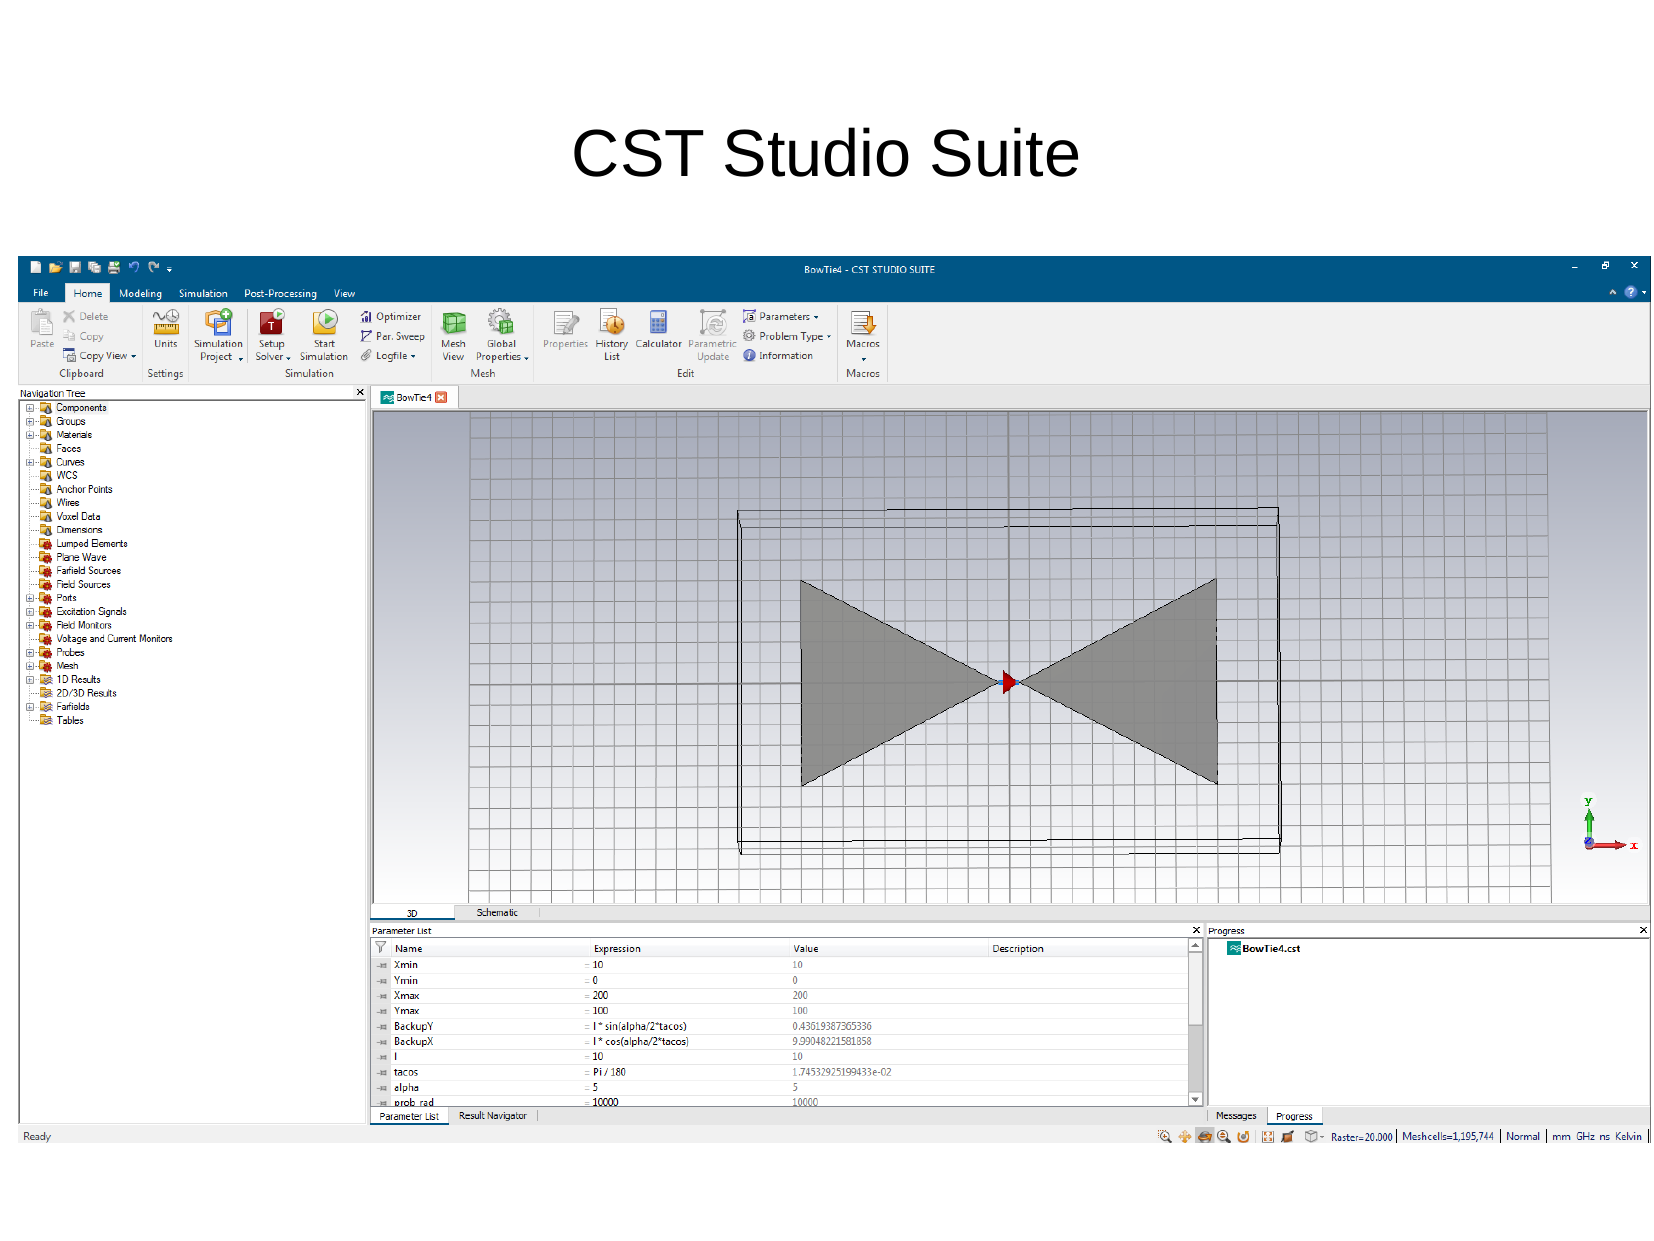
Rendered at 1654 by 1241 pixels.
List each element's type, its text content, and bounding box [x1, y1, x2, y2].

title CST Studio Suite [82, 49, 1571, 256]
picture [18, 256, 1651, 1143]
